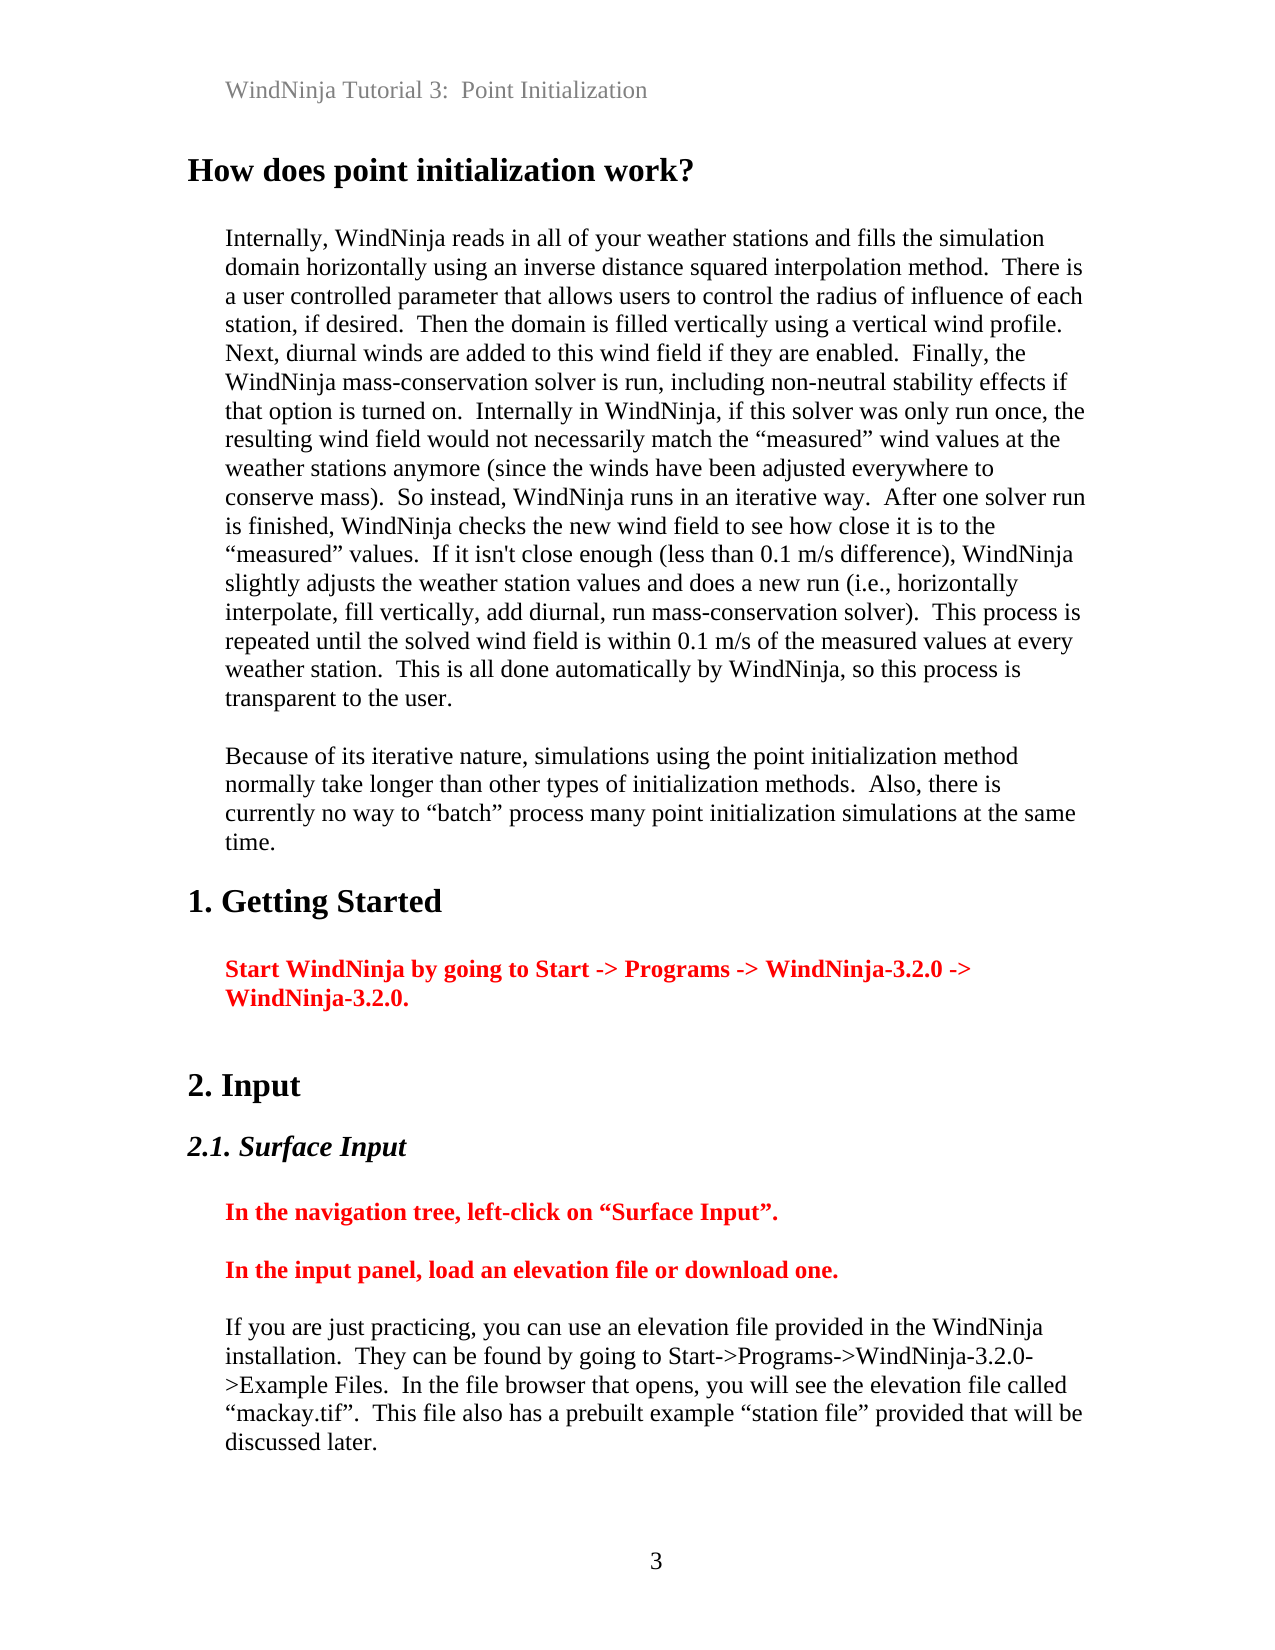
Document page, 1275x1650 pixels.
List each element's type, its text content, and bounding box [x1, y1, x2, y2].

text In the input panel, load an elevation file or download one. [225, 1255, 1087, 1283]
subtitle Getting Started [187, 881, 1087, 919]
text If you are just practicing, you can use an elevation file provided in the WindNinja installation. They can be found by going to Start->Programs->WindNinja-3.2.0->Example Files. In the file browser that opens, you will see the elevation file called “mackay.tif”. This file also has a prebuilt example “station file” provided that will be discussed later. [225, 1312, 1087, 1456]
text In the navigation tree, left-click on “Surface Input”. [225, 1197, 1087, 1226]
text Start WindNinja by going to Start -> Programs -> WindNinja-3.2.0 -> WindNinja-3.2.0. [225, 954, 1087, 1012]
subtitle How does point initialization work? [187, 150, 1087, 188]
subtitle Input [187, 1065, 1087, 1104]
subtitle Surface Input [187, 1129, 1087, 1162]
text Because of its iterative nature, simulations using the point initialization method normally take longer than other types of initialization methods. Also, there is currently no way to “batch” process many point initialization simulations at the same time. [225, 741, 1087, 856]
text Internally, WindNinja reads in all of your weather stations and fills the simulation domain horizontally using an inverse distance squared interpolation method. There is a user controlled parameter that allows users to control the radius of influence of each station, if desired. Then the domain is filled vertically using a vertical wind profile. Next, diurnal winds are added to this wind field if they are enabled. Finally, the WindNinja mass-conservation solver is run, including non-neutral stability effects if that option is turned on. Internally in WindNinja, if this solver was only run once, the resulting wind field would not necessarily match the “measured” wind values at the weather stations anymore (since the winds have been adjusted everywhere to conserve mass). So instead, WindNinja runs in an iterative way. After one solver run is finished, WindNinja checks the new wind field to see how close it is to the “measured” values. If it isn't close enough (less than 0.1 m/s difference), WindNinja slightly adjusts the weather station values and does a new run (i.e., horizontally interpolate, fill vertically, add diurnal, run mass-conservation solver). This process is repeated until the solved wind field is within 0.1 m/s of the measured values at every weather station. This is all done automatically by WindNinja, so this process is transparent to the user. [225, 223, 1087, 712]
